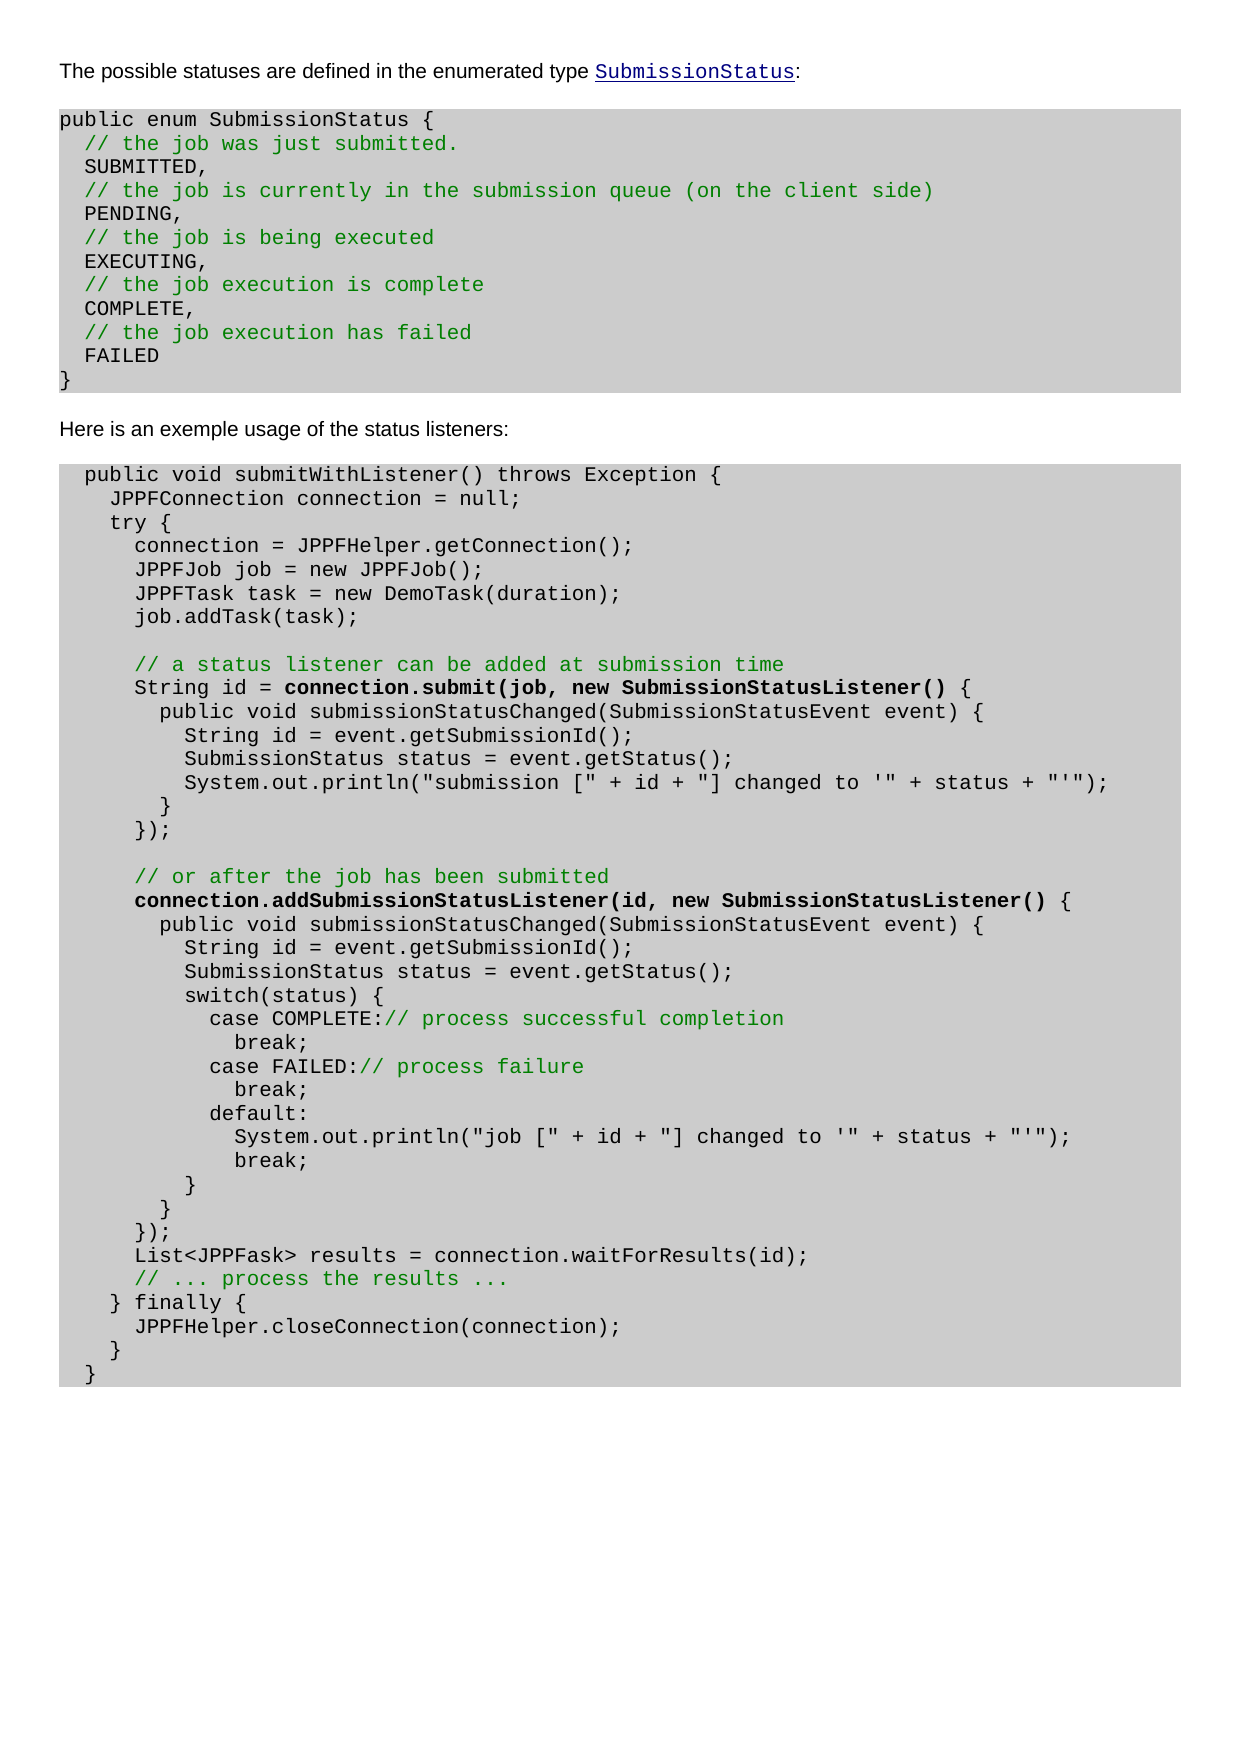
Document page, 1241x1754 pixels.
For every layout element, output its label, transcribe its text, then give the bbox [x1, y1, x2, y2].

text // ... process the results ... [59, 1268, 1181, 1292]
text List<JPPFask> results = connection.waitForResults(id); [59, 1245, 1181, 1268]
text // a status listener can be added at submission time [59, 654, 1181, 677]
text COMPLETE, [59, 298, 1181, 322]
text // the job execution has failed [59, 322, 1181, 345]
text // the job is currently in the submission queue (on the client side) [59, 180, 1181, 203]
text SubmissionStatus status = event.getStatus(); [59, 748, 1181, 772]
text default: [59, 1103, 1181, 1127]
text EXECUTING, [59, 251, 1181, 274]
text public void submissionStatusChanged(SubmissionStatusEvent event) { [59, 914, 1181, 937]
text JPPFHelper.closeConnection(connection); [59, 1316, 1181, 1339]
text System.out.println("submission [" + id + "] changed to '" + status + "'"); [59, 772, 1181, 796]
text break; [59, 1032, 1181, 1056]
text } [59, 1339, 1181, 1363]
text } finally { [59, 1292, 1181, 1316]
text break; [59, 1079, 1181, 1103]
text }); [59, 819, 1181, 843]
text try { [59, 512, 1181, 535]
text JPPFJob job = new JPPFJob(); [59, 559, 1181, 583]
text break; [59, 1150, 1181, 1174]
text // or after the job has been submitted [59, 866, 1181, 890]
text switch(status) { [59, 985, 1181, 1008]
text System.out.println("job [" + id + "] changed to '" + status + "'"); [59, 1127, 1181, 1150]
text } [59, 796, 1181, 819]
text public enum SubmissionStatus { [59, 109, 1181, 132]
text FAILED [59, 345, 1181, 369]
text // the job is being executed [59, 227, 1181, 251]
text connection.addSubmissionStatusListener(id, new SubmissionStatusListener() { [59, 890, 1181, 914]
text } [59, 1363, 1181, 1387]
text case FAILED:// process failure [59, 1056, 1181, 1079]
text } [59, 1174, 1181, 1197]
text public void submitWithListener() throws Exception { [59, 464, 1181, 488]
text PENDING, [59, 203, 1181, 227]
text job.addTask(task); [59, 606, 1181, 630]
text Here is an exemple usage of the status listeners: [59, 417, 1181, 441]
text String id = event.getSubmissionId(); [59, 937, 1181, 961]
text public void submissionStatusChanged(SubmissionStatusEvent event) { [59, 701, 1181, 724]
text The possible statuses are defined in the enumerated type SubmissionStatus: [59, 59, 1181, 85]
text case COMPLETE:// process successful completion [59, 1008, 1181, 1032]
text JPPFConnection connection = null; [59, 488, 1181, 512]
text String id = connection.submit(job, new SubmissionStatusListener() { [59, 677, 1181, 701]
text JPPFTask task = new DemoTask(duration); [59, 583, 1181, 606]
text // the job was just submitted. [59, 132, 1181, 156]
text SUBMITTED, [59, 156, 1181, 180]
text // the job execution is complete [59, 274, 1181, 298]
text } [59, 369, 1181, 393]
text } [59, 1197, 1181, 1221]
text String id = event.getSubmissionId(); [59, 724, 1181, 748]
text connection = JPPFHelper.getConnection(); [59, 535, 1181, 559]
text SubmissionStatus status = event.getStatus(); [59, 961, 1181, 985]
text }); [59, 1221, 1181, 1245]
